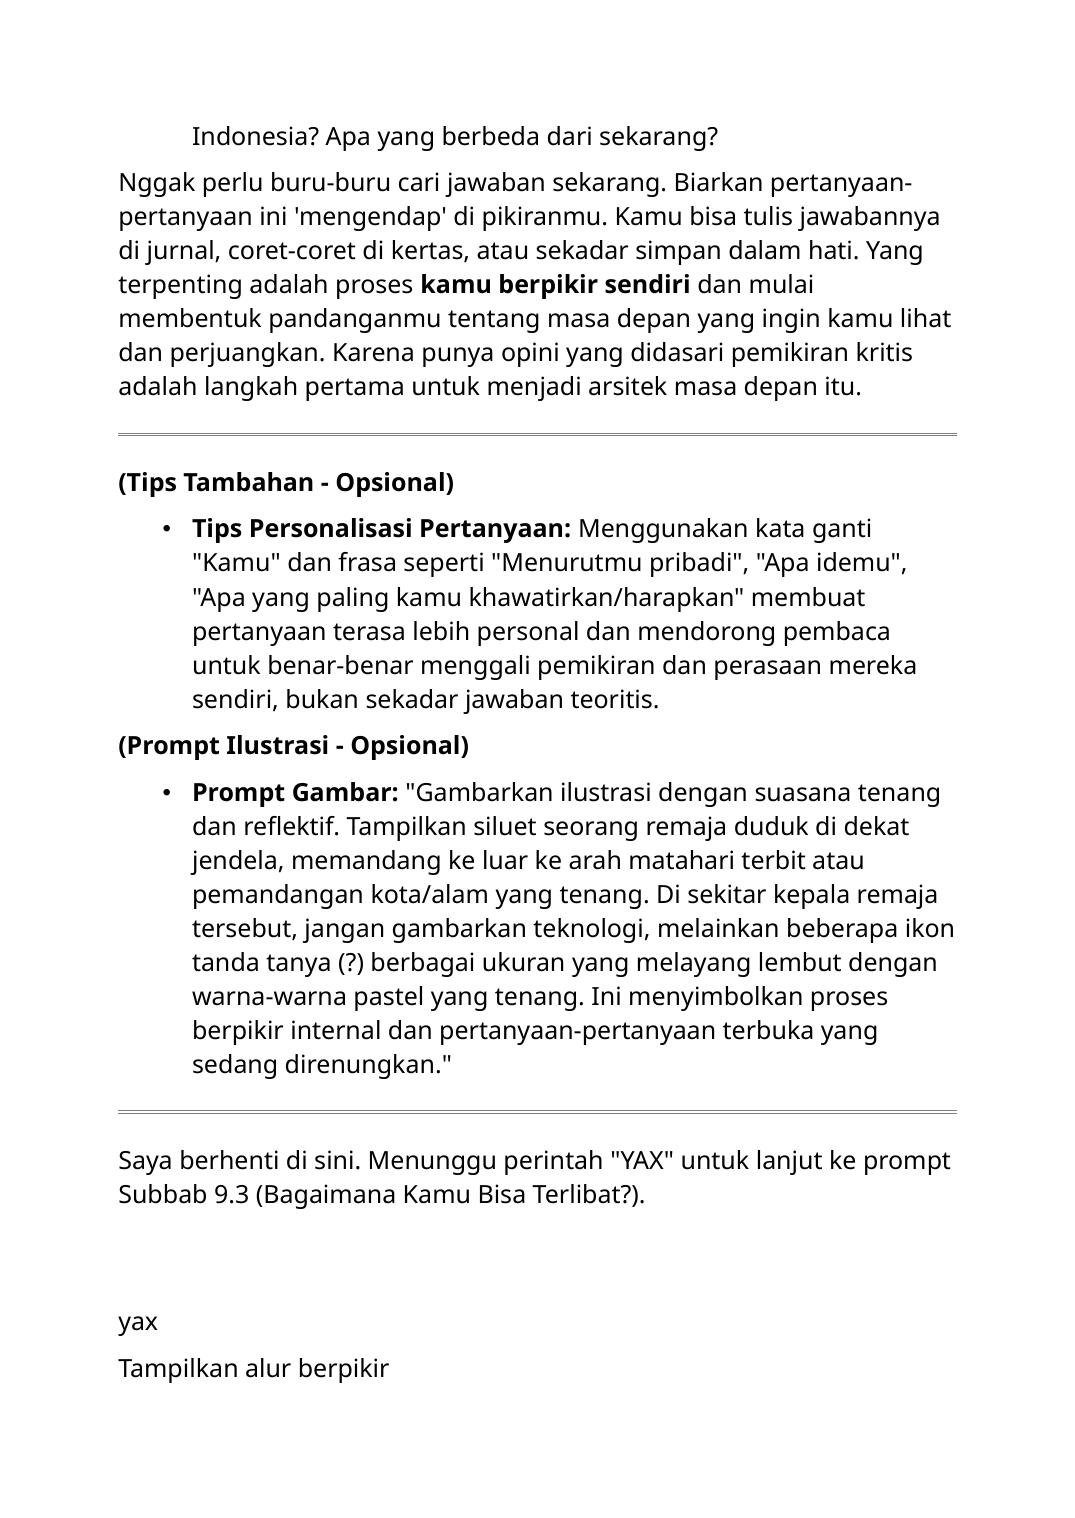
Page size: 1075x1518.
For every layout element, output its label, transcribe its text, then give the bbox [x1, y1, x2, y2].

list Tips Personalisasi Pertanyaan: Menggunakan kata ganti "Kamu" dan frasa seperti "Menurutmu pribadi", "Apa idemu", "Apa yang paling kamu khawatirkan/harapkan" membuat pertanyaan terasa lebih personal dan mendorong pembaca untuk benar-benar menggali pemikiran dan perasaan mereka sendiri, bukan sekadar jawaban teoritis. [162, 511, 957, 715]
text Nggak perlu buru-buru cari jawaban sekarang. Biarkan pertanyaan-pertanyaan ini 'mengendap' di pikiranmu. Kamu bisa tulis jawabannya di jurnal, coret-coret di kertas, atau sekadar simpan dalam hati. Yang terpenting adalah proses kamu berpikir sendiri dan mulai membentuk pandanganmu tentang masa depan yang ingin kamu lihat dan perjuangkan. Karena punya opini yang didasari pemikiran kritis adalah langkah pertama untuk menjadi arsitek masa depan itu. [118, 165, 957, 403]
text (Tips Tambahan - Opsional) [118, 464, 957, 498]
text Saya berhenti di sini. Menunggu perintah "YAX" untuk lanjut ke prompt Subbab 9.3 (Bagaimana Kamu Bisa Terlibat?). [118, 1142, 957, 1211]
text (Prompt Ilustrasi - Opsional) [118, 728, 957, 762]
list Prompt Gambar: "Gambarkan ilustrasi dengan suasana tenang dan reflektif. Tampilkan siluet seorang remaja duduk di dekat jendela, memandang ke luar ke arah matahari terbit atau pemandangan kota/alam yang tenang. Di sekitar kepala remaja tersebut, jangan gambarkan teknologi, melainkan beberapa ikon tanda tanya (?) berbagai ukuran yang melayang lembut dengan warna-warna pastel yang tenang. Ini menyimbolkan proses berpikir internal dan pertanyaan-pertanyaan terbuka yang sedang direnungkan." [162, 774, 957, 1081]
text yax [118, 1304, 957, 1338]
text Tampilkan alur berpikir [118, 1350, 957, 1384]
list Indonesia? Apa yang berbeda dari sekarang? [162, 118, 957, 152]
